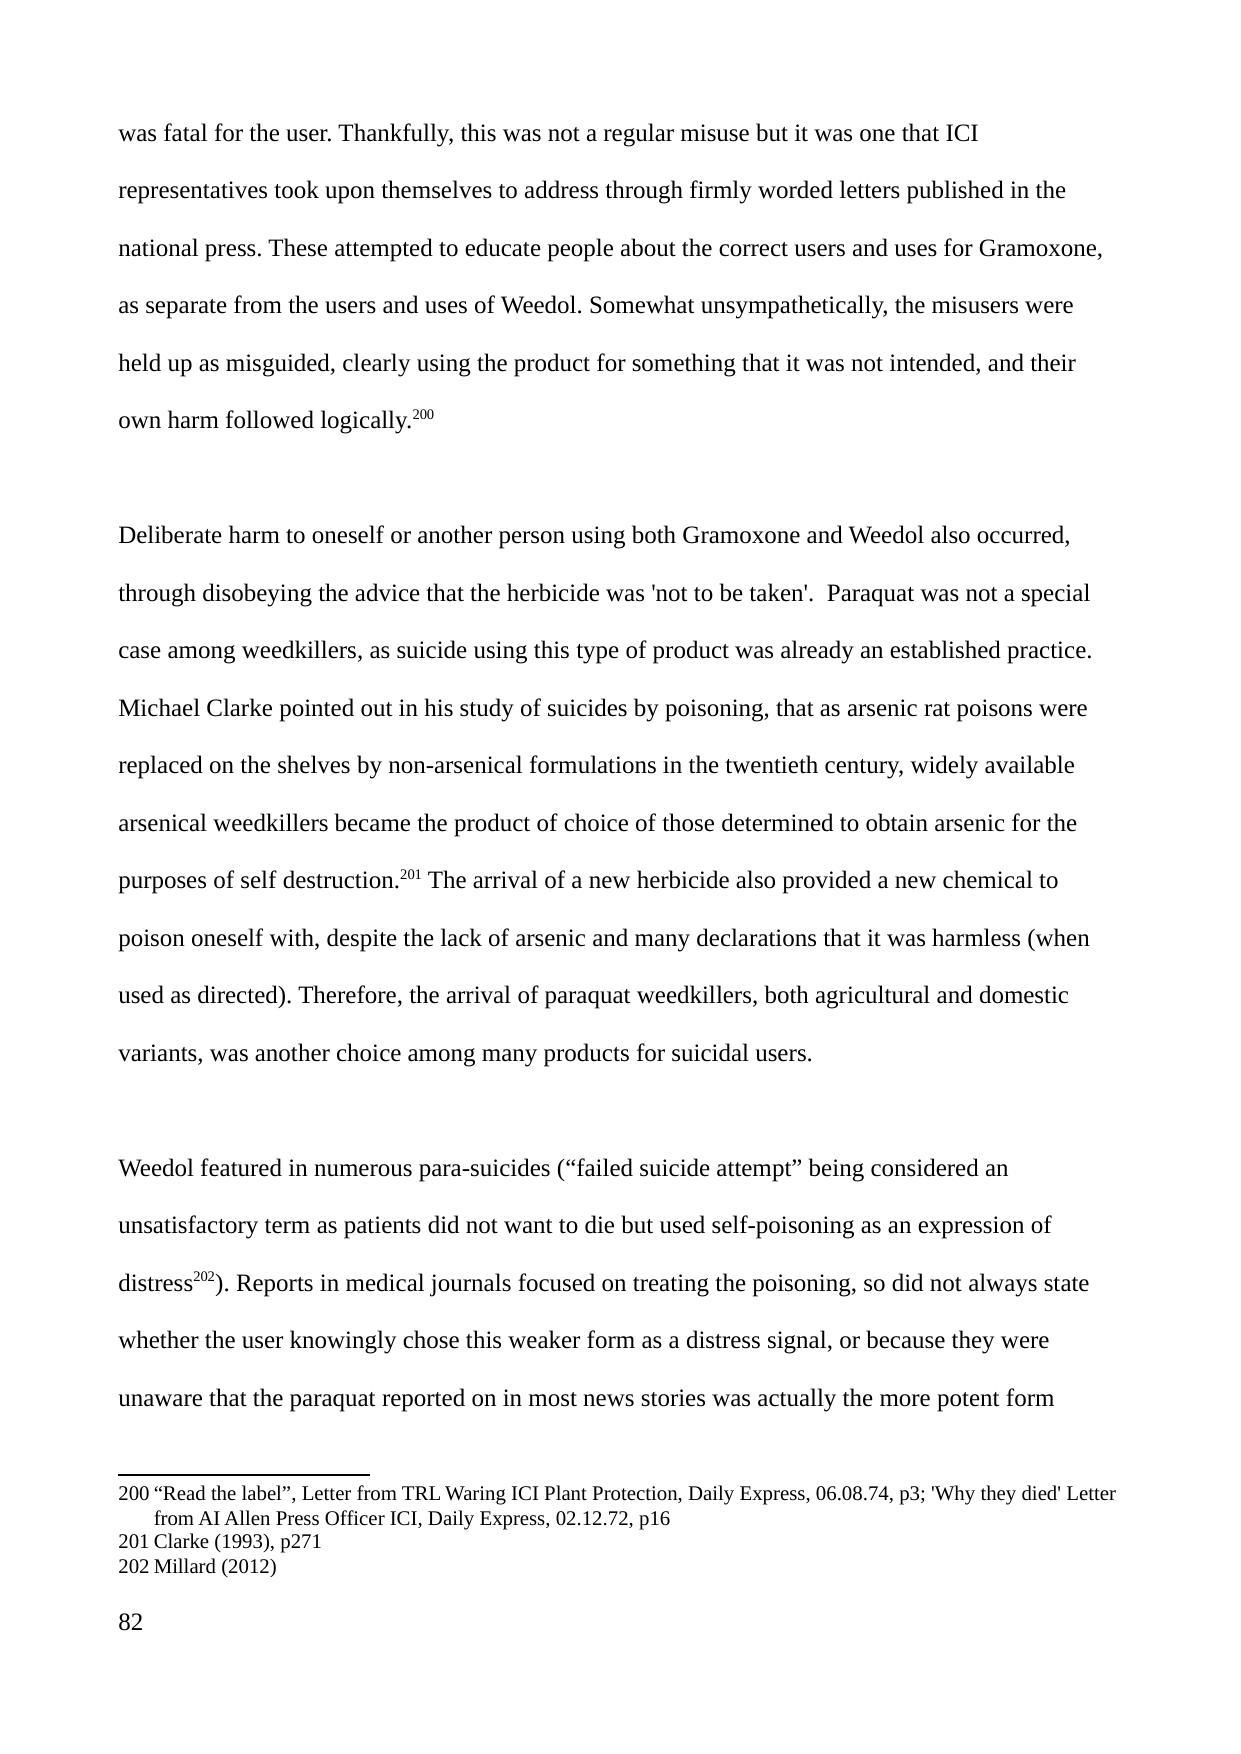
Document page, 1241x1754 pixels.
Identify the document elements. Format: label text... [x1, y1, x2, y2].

text “Read the label”, Letter from TRL Waring ICI Plant Protection, Daily Express, 06.08.74, p3; 'Why they died' Letter from AI Allen Press Officer ICI, Daily Express, 02.12.72, p16 [118, 1481, 1122, 1529]
text Deliberate harm to oneself or another person using both Gramoxone and Weedol also occurred, through disobeying the advice that the herbicide was 'not to be taken'. Paraquat was not a special case among weedkillers, as suicide using this type of product was already an established practice. Michael Clarke pointed out in his study of suicides by poisoning, that as arsenic rat poisons were replaced on the shelves by non-arsenical formulations in the twentieth century, widely available arsenical weedkillers became the product of choice of those determined to obtain arsenic for the purposes of self destruction. The arrival of a new herbicide also provided a new chemical to poison oneself with, despite the lack of arsenic and many declarations that it was harmless (when used as directed). Therefore, the arrival of paraquat weedkillers, both agricultural and domestic variants, was another choice among many products for suicidal users. [118, 521, 1122, 1067]
text Clarke (1993), p271 [118, 1529, 1122, 1553]
text Weedol featured in numerous para-suicides (“failed suicide attempt” being considered an unsatisfactory term as patients did not want to die but used self-poisoning as an expression of distress). Reports in medical journals focused on treating the poisoning, so did not always state whether the user knowingly chose this weaker form as a distress signal, or because they were unaware that the paraquat reported on in most news stories was actually the more potent form [118, 1153, 1122, 1412]
text Millard (2012) [118, 1553, 1122, 1578]
text was fatal for the user. Thankfully, this was not a regular misuse but it was one that ICI representatives took upon themselves to address through firmly worded letters published in the national press. These attempted to educate people about the correct users and uses for Gramoxone, as separate from the users and uses of Weedol. Somewhat unsympathetically, the misusers were held up as misguided, clearly using the product for something that it was not intended, and their own harm followed logically. [118, 118, 1122, 434]
